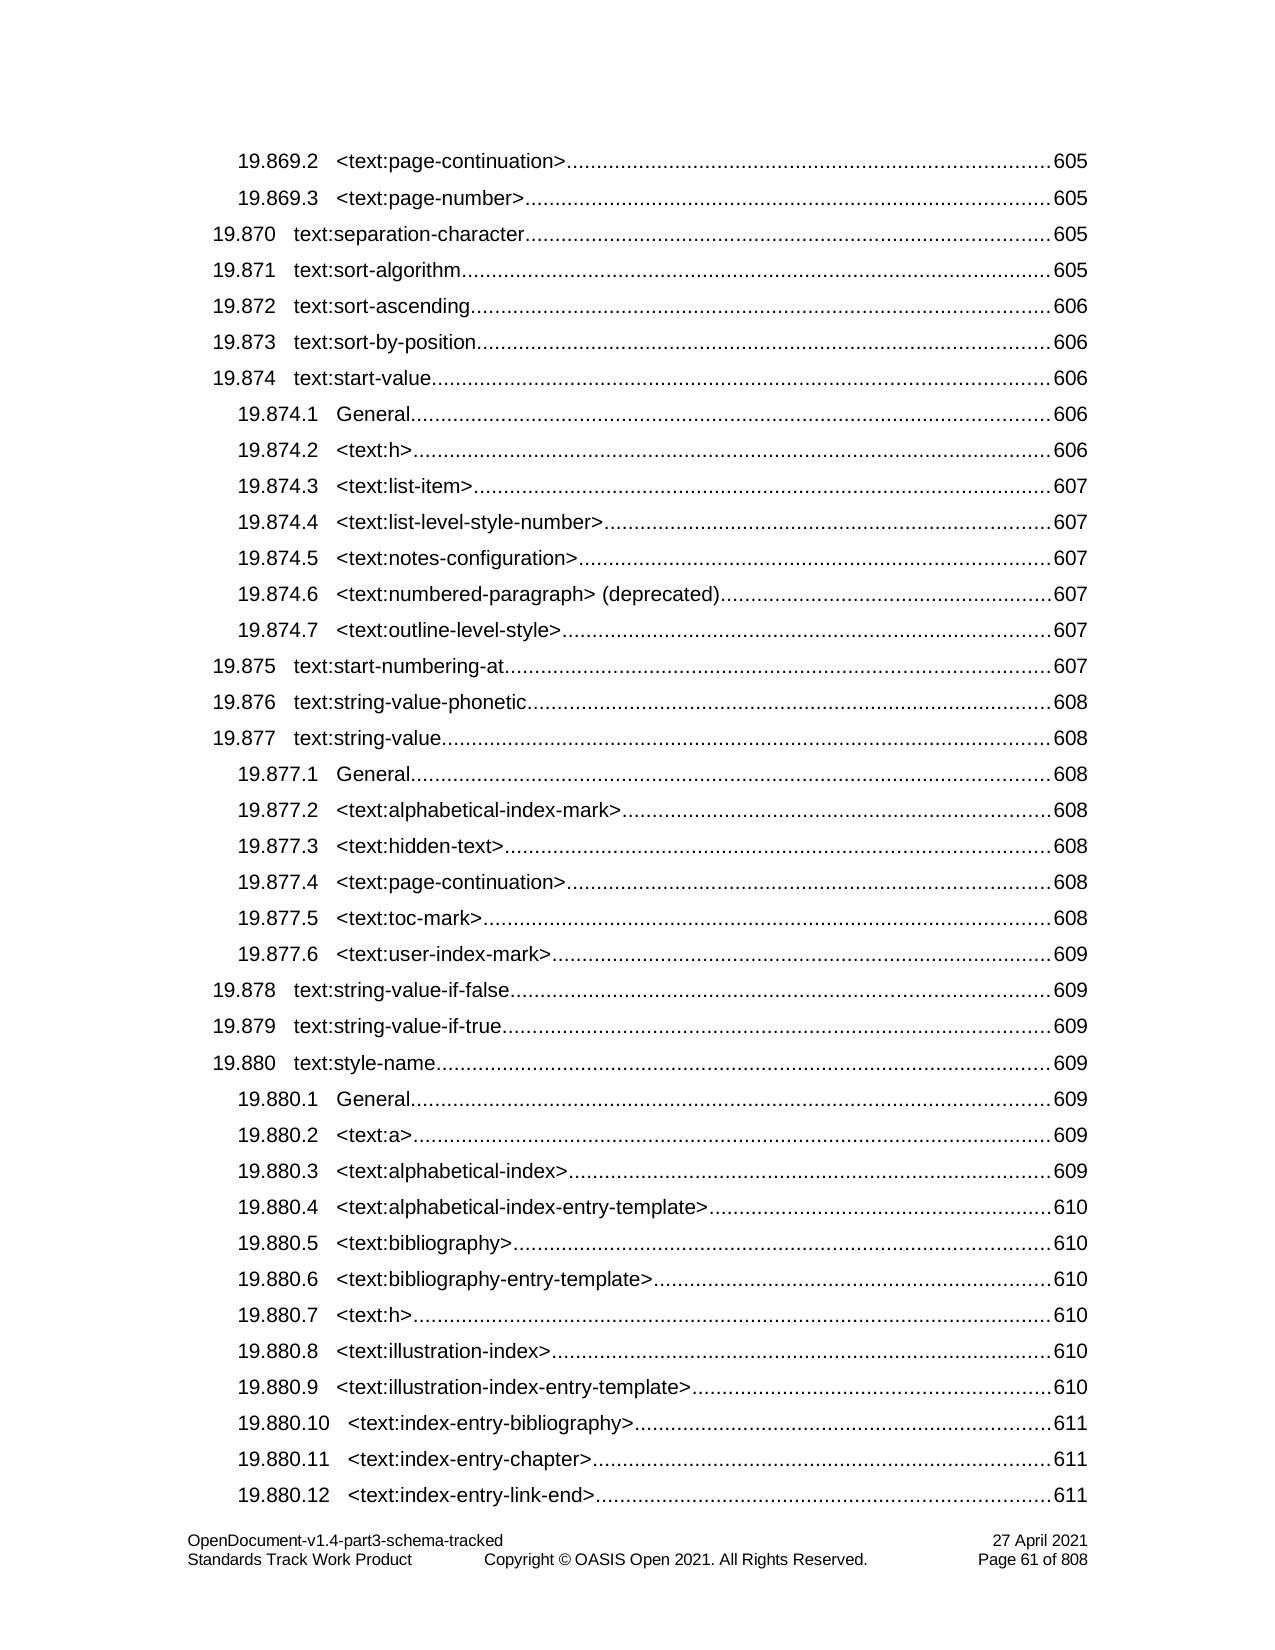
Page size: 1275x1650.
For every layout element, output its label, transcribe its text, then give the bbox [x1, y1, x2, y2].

text 19.875 text:start-numbering-at 607 [212, 654, 1088, 678]
text 19.874.7 <text:outline-level-style> 607 [237, 618, 1088, 642]
text 19.869.3 <text:page-number> 605 [237, 186, 1088, 209]
text 19.872 text:sort-ascending 606 [212, 294, 1088, 318]
text 19.874.2 <text:h> 606 [237, 438, 1088, 462]
text 19.880.6 <text:bibliography-entry-template> 610 [237, 1267, 1088, 1291]
text 19.874.6 <text:numbered-paragraph> (deprecated) 607 [237, 582, 1088, 606]
text 19.873 text:sort-by-position 606 [212, 330, 1088, 354]
text 19.880.12 <text:index-entry-link-end> 611 [237, 1483, 1088, 1507]
text 19.880.8 <text:illustration-index> 610 [237, 1339, 1088, 1363]
text 19.880.9 <text:illustration-index-entry-template> 610 [237, 1375, 1088, 1399]
text 19.877.3 <text:hidden-text> 608 [237, 835, 1088, 858]
text 19.871 text:sort-algorithm 605 [212, 258, 1088, 282]
text 19.874.4 <text:list-level-style-number> 607 [237, 510, 1088, 534]
text 19.880.2 <text:a> 609 [237, 1123, 1088, 1147]
text 19.877.4 <text:page-continuation> 608 [237, 871, 1088, 894]
text 19.874.1 General 606 [237, 402, 1088, 426]
text 19.877.1 General 608 [237, 763, 1088, 786]
text 19.870 text:separation-character 605 [212, 222, 1088, 246]
text 19.877.2 <text:alphabetical-index-mark> 608 [237, 799, 1088, 822]
text 19.877 text:string-value 608 [212, 727, 1088, 750]
text 19.874 text:start-value 606 [212, 366, 1088, 390]
text 19.877.6 <text:user-index-mark> 609 [237, 943, 1088, 966]
text 19.880.5 <text:bibliography> 610 [237, 1231, 1088, 1255]
text 19.874.3 <text:list-item> 607 [237, 474, 1088, 498]
text 19.869.2 <text:page-continuation> 605 [237, 150, 1088, 173]
text 19.880.10 <text:index-entry-bibliography> 611 [237, 1411, 1088, 1435]
text 19.874.5 <text:notes-configuration> 607 [237, 546, 1088, 570]
text 19.878 text:string-value-if-false 609 [212, 979, 1088, 1002]
text 19.877.5 <text:toc-mark> 608 [237, 907, 1088, 930]
text 19.880.7 <text:h> 610 [237, 1303, 1088, 1327]
text 19.880.11 <text:index-entry-chapter> 611 [237, 1447, 1088, 1471]
text 19.880.1 General 609 [237, 1087, 1088, 1111]
text 19.876 text:string-value-phonetic 608 [212, 691, 1088, 714]
text 19.880 text:style-name 609 [212, 1051, 1088, 1074]
text 19.880.4 <text:alphabetical-index-entry-template> 610 [237, 1195, 1088, 1219]
text 19.879 text:string-value-if-true 609 [212, 1015, 1088, 1038]
text 19.880.3 <text:alphabetical-index> 609 [237, 1159, 1088, 1183]
